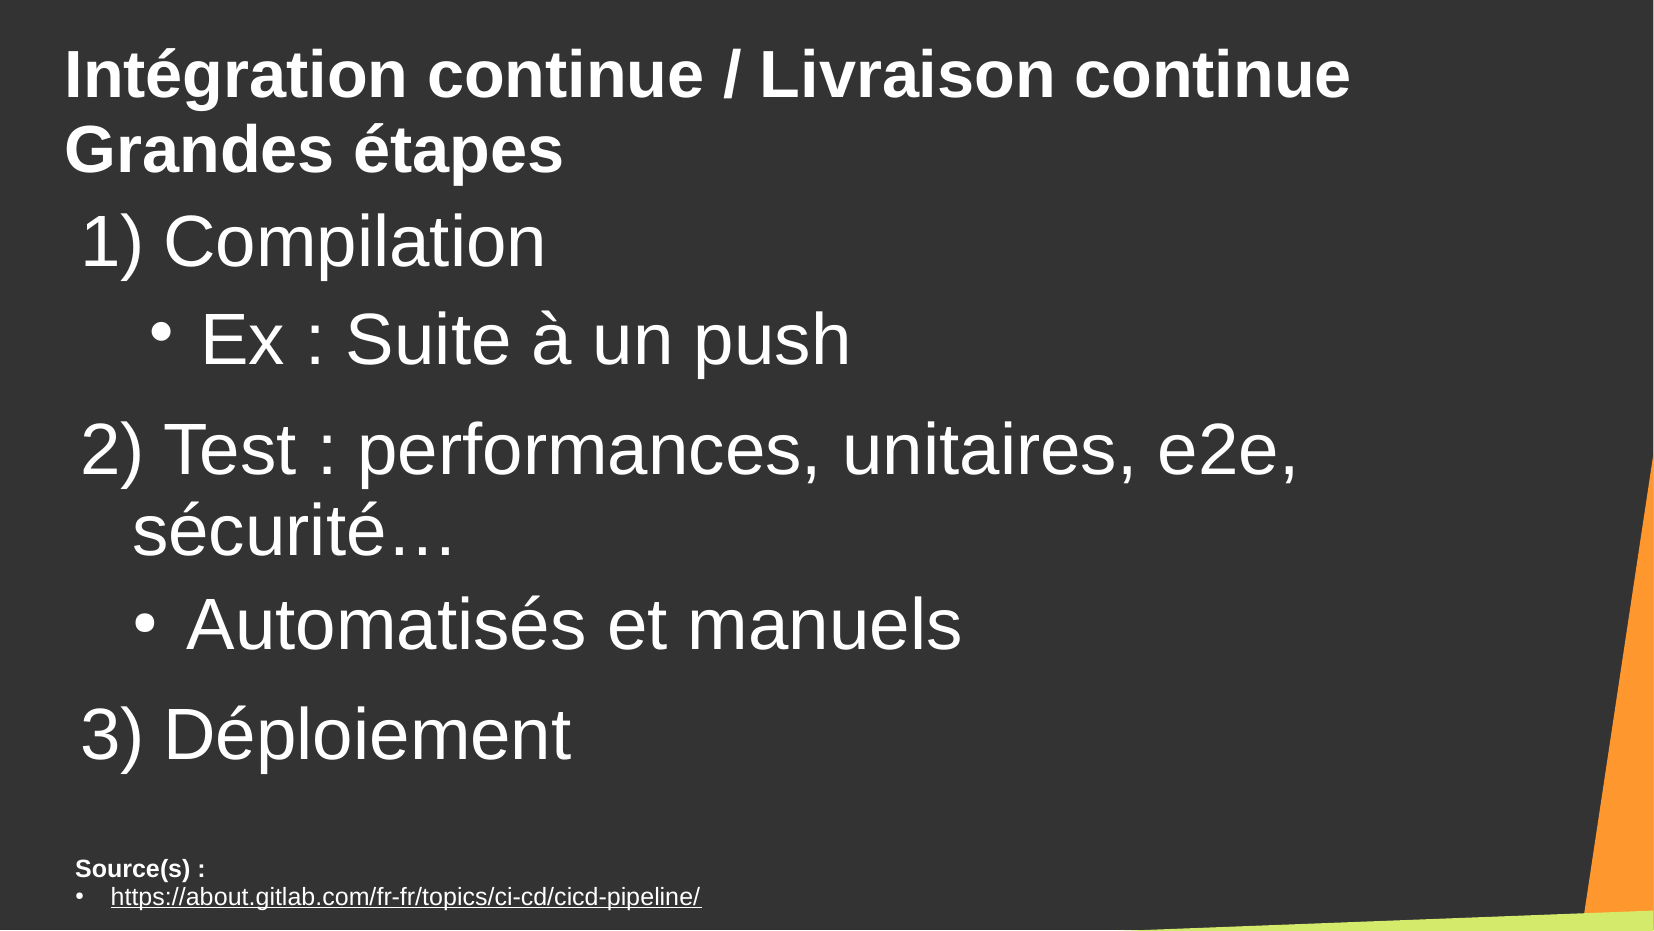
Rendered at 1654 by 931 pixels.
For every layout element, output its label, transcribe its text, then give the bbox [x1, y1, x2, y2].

text_box [1118, 449, 1654, 931]
title Intégration continue / Livraison continue Grandes étapes [64, 37, 1388, 187]
list Compilation Ex : Suite à un push Test : performances, unitaires, e2e, sécurité… Automatisés et manuels Déploiement [63, 200, 1542, 780]
text_box Source(s) : https://about.gitlab.com/fr-fr/topics/ci-cd/cicd-pipeline/ [60, 826, 1524, 919]
